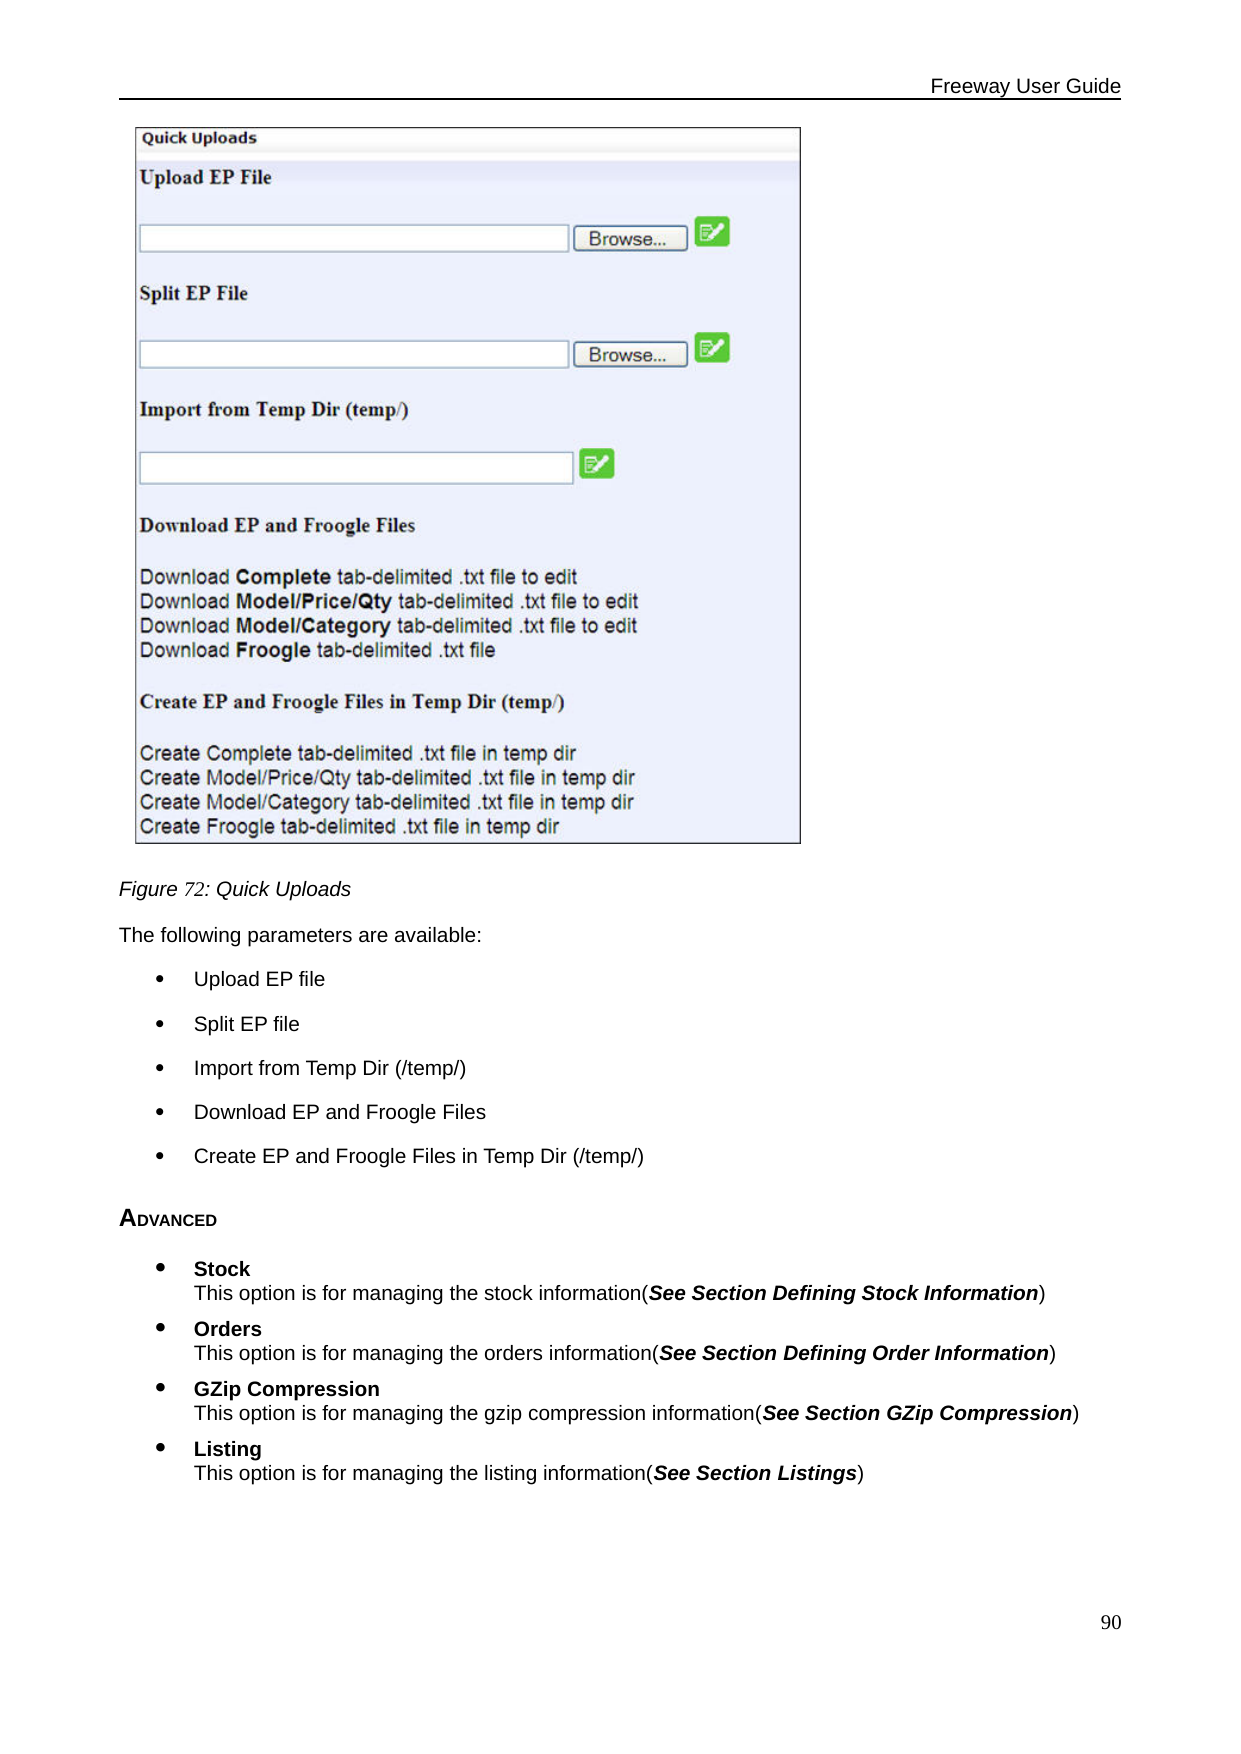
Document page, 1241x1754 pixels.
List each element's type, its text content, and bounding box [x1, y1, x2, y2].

list Split EP file [156, 1012, 1121, 1035]
subtitle Advanced [119, 1203, 1121, 1231]
list Stock This option is for managing the stock information(See Section Defining Stock Information) [156, 1258, 1121, 1305]
list Create EP and Froogle Files in Temp Dir (/temp/) [156, 1144, 1121, 1168]
list Orders This option is for managing the orders information(See Section Defining Order Information) [156, 1318, 1121, 1365]
list Upload EP file [156, 968, 1121, 991]
text Figure 72: Quick Uploads [119, 877, 1121, 901]
list Download EP and Froogle Files [156, 1100, 1121, 1124]
picture [135, 127, 801, 844]
list GZip Compression This option is for managing the gzip compression information(See Section GZip Compression) [156, 1378, 1121, 1425]
list Listing This option is for managing the listing information(See Section Listings) [156, 1438, 1121, 1485]
text The following parameters are available: [119, 924, 1121, 947]
list Import from Temp Dir (/temp/) [156, 1056, 1121, 1079]
